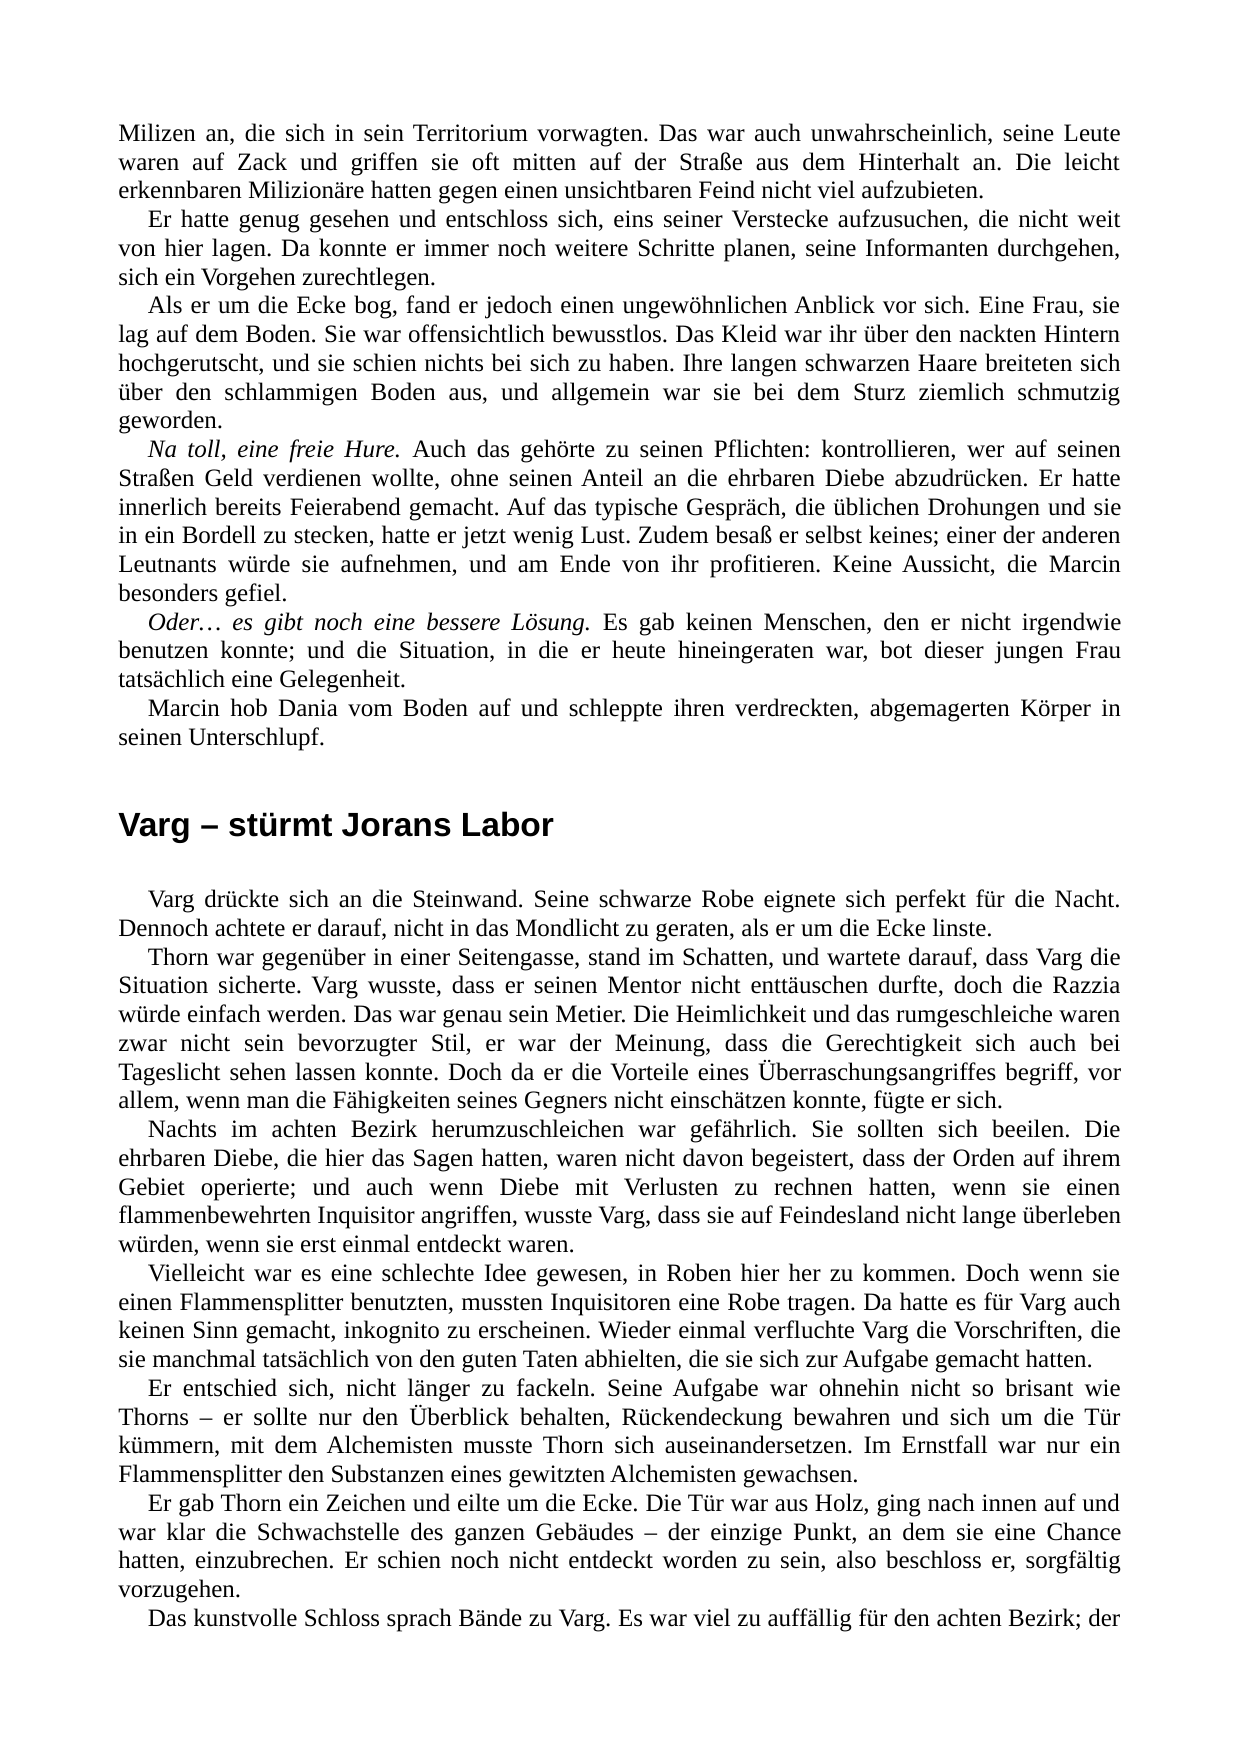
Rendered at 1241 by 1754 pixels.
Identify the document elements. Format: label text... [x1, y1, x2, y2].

text Marcin hob Dania vom Boden auf und schleppte ihren verdreckten, abgemagerten Körper in seinen Unterschlupf. [118, 693, 1122, 751]
subtitle Varg – stürmt Jorans Labor [118, 804, 1122, 843]
text Na toll, eine freie Hure. Auch das gehörte zu seinen Pflichten: kontrollieren, wer auf seinen Straßen Geld verdienen wollte, ohne seinen Anteil an die ehrbaren Diebe abzudrücken. Er hatte innerlich bereits Feierabend gemacht. Auf das typische Gespräch, die üblichen Drohungen und sie in ein Bordell zu stecken, hatte er jetzt wenig Lust. Zudem besaß er selbst keines; einer der anderen Leutnants würde sie aufnehmen, und am Ende von ihr profitieren. Keine Aussicht, die Marcin besonders gefiel. [118, 434, 1122, 607]
text Thorn war gegenüber in einer Seitengasse, stand im Schatten, und wartete darauf, dass Varg die Situation sicherte. Varg wusste, dass er seinen Mentor nicht enttäuschen durfte, doch die Razzia würde einfach werden. Das war genau sein Metier. Die Heimlichkeit und das rumgeschleiche waren zwar nicht sein bevorzugter Stil, er war der Meinung, dass die Gerechtigkeit sich auch bei Tageslicht sehen lassen konnte. Doch da er die Vorteile eines Überraschungsangriffes begriff, vor allem, wenn man die Fähigkeiten seines Gegners nicht einschätzen konnte, fügte er sich. [118, 942, 1122, 1114]
text Er gab Thorn ein Zeichen und eilte um die Ecke. Die Tür war aus Holz, ging nach innen auf und war klar die Schwachstelle des ganzen Gebäudes – der einzige Punkt, an dem sie eine Chance hatten, einzubrechen. Er schien noch nicht entdeckt worden zu sein, also beschloss er, sorgfältig vorzugehen. [118, 1488, 1122, 1603]
text Nachts im achten Bezirk herumzuschleichen war gefährlich. Sie sollten sich beeilen. Die ehrbaren Diebe, die hier das Sagen hatten, waren nicht davon begeistert, dass der Orden auf ihrem Gebiet operierte; und auch wenn Diebe mit Verlusten zu rechnen hatten, wenn sie einen flammenbewehrten Inquisitor angriffen, wusste Varg, dass sie auf Feindesland nicht lange überleben würden, wenn sie erst einmal entdeckt waren. [118, 1114, 1122, 1258]
text Vielleicht war es eine schlechte Idee gewesen, in Roben hier her zu kommen. Doch wenn sie einen Flammensplitter benutzten, mussten Inquisitoren eine Robe tragen. Da hatte es für Varg auch keinen Sinn gemacht, inkognito zu erscheinen. Wieder einmal verfluchte Varg die Vorschriften, die sie manchmal tatsächlich von den guten Taten abhielten, die sie sich zur Aufgabe gemacht hatten. [118, 1258, 1122, 1373]
text Das kunstvolle Schloss sprach Bände zu Varg. Es war viel zu auffällig für den achten Bezirk; der [118, 1603, 1122, 1632]
text Oder… es gibt noch eine bessere Lösung. Es gab keinen Menschen, den er nicht irgendwie benutzen konnte; und die Situation, in die er heute hineingeraten war, bot dieser jungen Frau tatsächlich eine Gelegenheit. [118, 607, 1122, 693]
text Milizen an, die sich in sein Territorium vorwagten. Das war auch unwahrscheinlich, seine Leute waren auf Zack und griffen sie oft mitten auf der Straße aus dem Hinterhalt an. Die leicht erkennbaren Milizionäre hatten gegen einen unsichtbaren Feind nicht viel aufzubieten. [118, 118, 1122, 204]
text Er hatte genug gesehen und entschloss sich, eins seiner Verstecke aufzusuchen, die nicht weit von hier lagen. Da konnte er immer noch weitere Schritte planen, seine Informanten durchgehen, sich ein Vorgehen zurechtlegen. [118, 204, 1122, 291]
text Er entschied sich, nicht länger zu fackeln. Seine Aufgabe war ohnehin nicht so brisant wie Thorns – er sollte nur den Überblick behalten, Rückendeckung bewahren und sich um die Tür kümmern, mit dem Alchemisten musste Thorn sich auseinandersetzen. Im Ernstfall war nur ein Flammensplitter den Substanzen eines gewitzten Alchemisten gewachsen. [118, 1373, 1122, 1488]
text Varg drückte sich an die Steinwand. Seine schwarze Robe eignete sich perfekt für die Nacht. Dennoch achtete er darauf, nicht in das Mondlicht zu geraten, als er um die Ecke linste. [118, 884, 1122, 942]
text Als er um die Ecke bog, fand er jedoch einen ungewöhnlichen Anblick vor sich. Eine Frau, sie lag auf dem Boden. Sie war offensichtlich bewusstlos. Das Kleid war ihr über den nackten Hintern hochgerutscht, und sie schien nichts bei sich zu haben. Ihre langen schwarzen Haare breiteten sich über den schlammigen Boden aus, und allgemein war sie bei dem Sturz ziemlich schmutzig geworden. [118, 291, 1122, 434]
